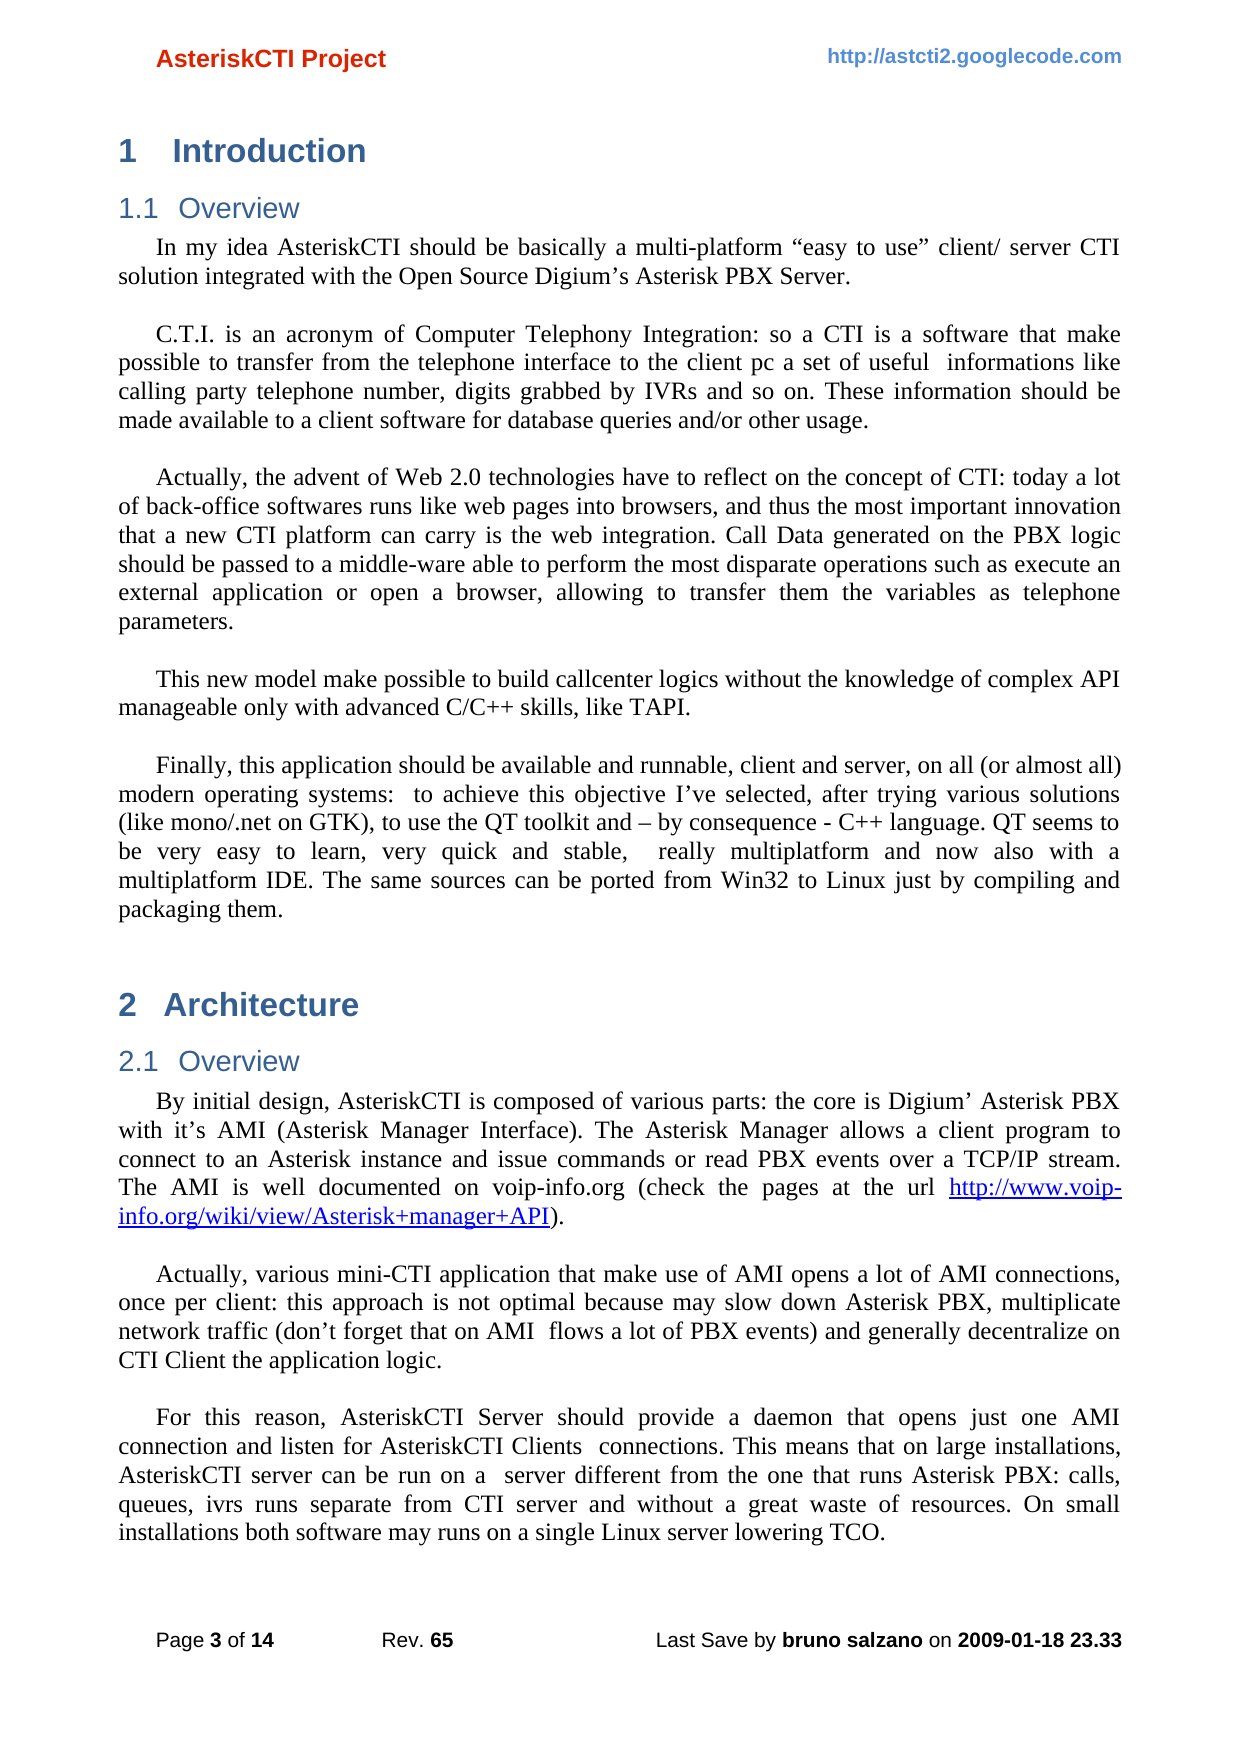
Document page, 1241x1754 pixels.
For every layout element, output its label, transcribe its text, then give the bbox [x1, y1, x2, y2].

text For this reason, AsteriskCTI Server should provide a daemon that opens just one AMI connection and listen for AsteriskCTI Clients connections. This means that on large installations, AsteriskCTI server can be run on a server different from the one that runs Asterisk PBX: calls, queues, ivrs runs separate from CTI server and without a great waste of resources. On small installations both software may runs on a single Linux server lowering TCO. [118, 1402, 1122, 1546]
text In my idea AsteriskCTI should be basically a multi-platform “easy to use” client/ server CTI solution integrated with the Open Source Digium’s Asterisk PBX Server. [118, 232, 1122, 290]
text Actually, the advent of Web 2.0 technologies have to reflect on the concept of CTI: today a lot of back-office softwares runs like web pages into browsers, and thus the most important innovation that a new CTI platform can carry is the web integration. Call Data generated on the PBX logic should be passed to a middle-ware able to perform the most disparate operations such as execute an external application or open a browser, allowing to transfer them the variables as telephone parameters. [118, 462, 1122, 635]
text This new model make possible to build callcenter logics without the knowledge of complex API manageable only with advanced C/C++ skills, like TAPI. [118, 664, 1122, 721]
subtitle Introduction [118, 131, 1122, 170]
subtitle Overview [118, 191, 1122, 224]
subtitle Overview [118, 1044, 1122, 1078]
text By initial design, AsteriskCTI is composed of various parts: the core is Digium’ Asterisk PBX with it’s AMI (Asterisk Manager Interface). The Asterisk Manager allows a client program to connect to an Asterisk instance and issue commands or read PBX events over a TCP/IP stream. The AMI is well documented on voip-info.org (check the pages at the url http://www.voip-info.org/wiki/view/Asterisk+manager+API). [118, 1086, 1122, 1230]
subtitle Architecture [118, 985, 1122, 1023]
text Actually, various mini-CTI application that make use of AMI opens a lot of AMI connections, once per client: this approach is not optimal because may slow down Asterisk PBX, multiplicate network traffic (don’t forget that on AMI flows a lot of PBX events) and generally decentralize on CTI Client the application logic. [118, 1259, 1122, 1374]
text Finally, this application should be available and runnable, client and server, on all (or almost all) modern operating systems: to achieve this objective I’ve selected, after trying various solutions (like mono/.net on GTK), to use the QT toolkit and – by consequence - C++ language. QT seems to be very easy to learn, very quick and stable, really multiplatform and now also with a multiplatform IDE. The same sources can be ported from Win32 to Linux just by compiling and packaging them. [118, 750, 1122, 922]
text C.T.I. is an acronym of Computer Telephony Integration: so a CTI is a software that make possible to transfer from the telephone interface to the client pc a set of useful informations like calling party telephone number, digits grabbed by IVRs and so on. These information should be made available to a client software for database queries and/or other usage. [118, 319, 1122, 434]
